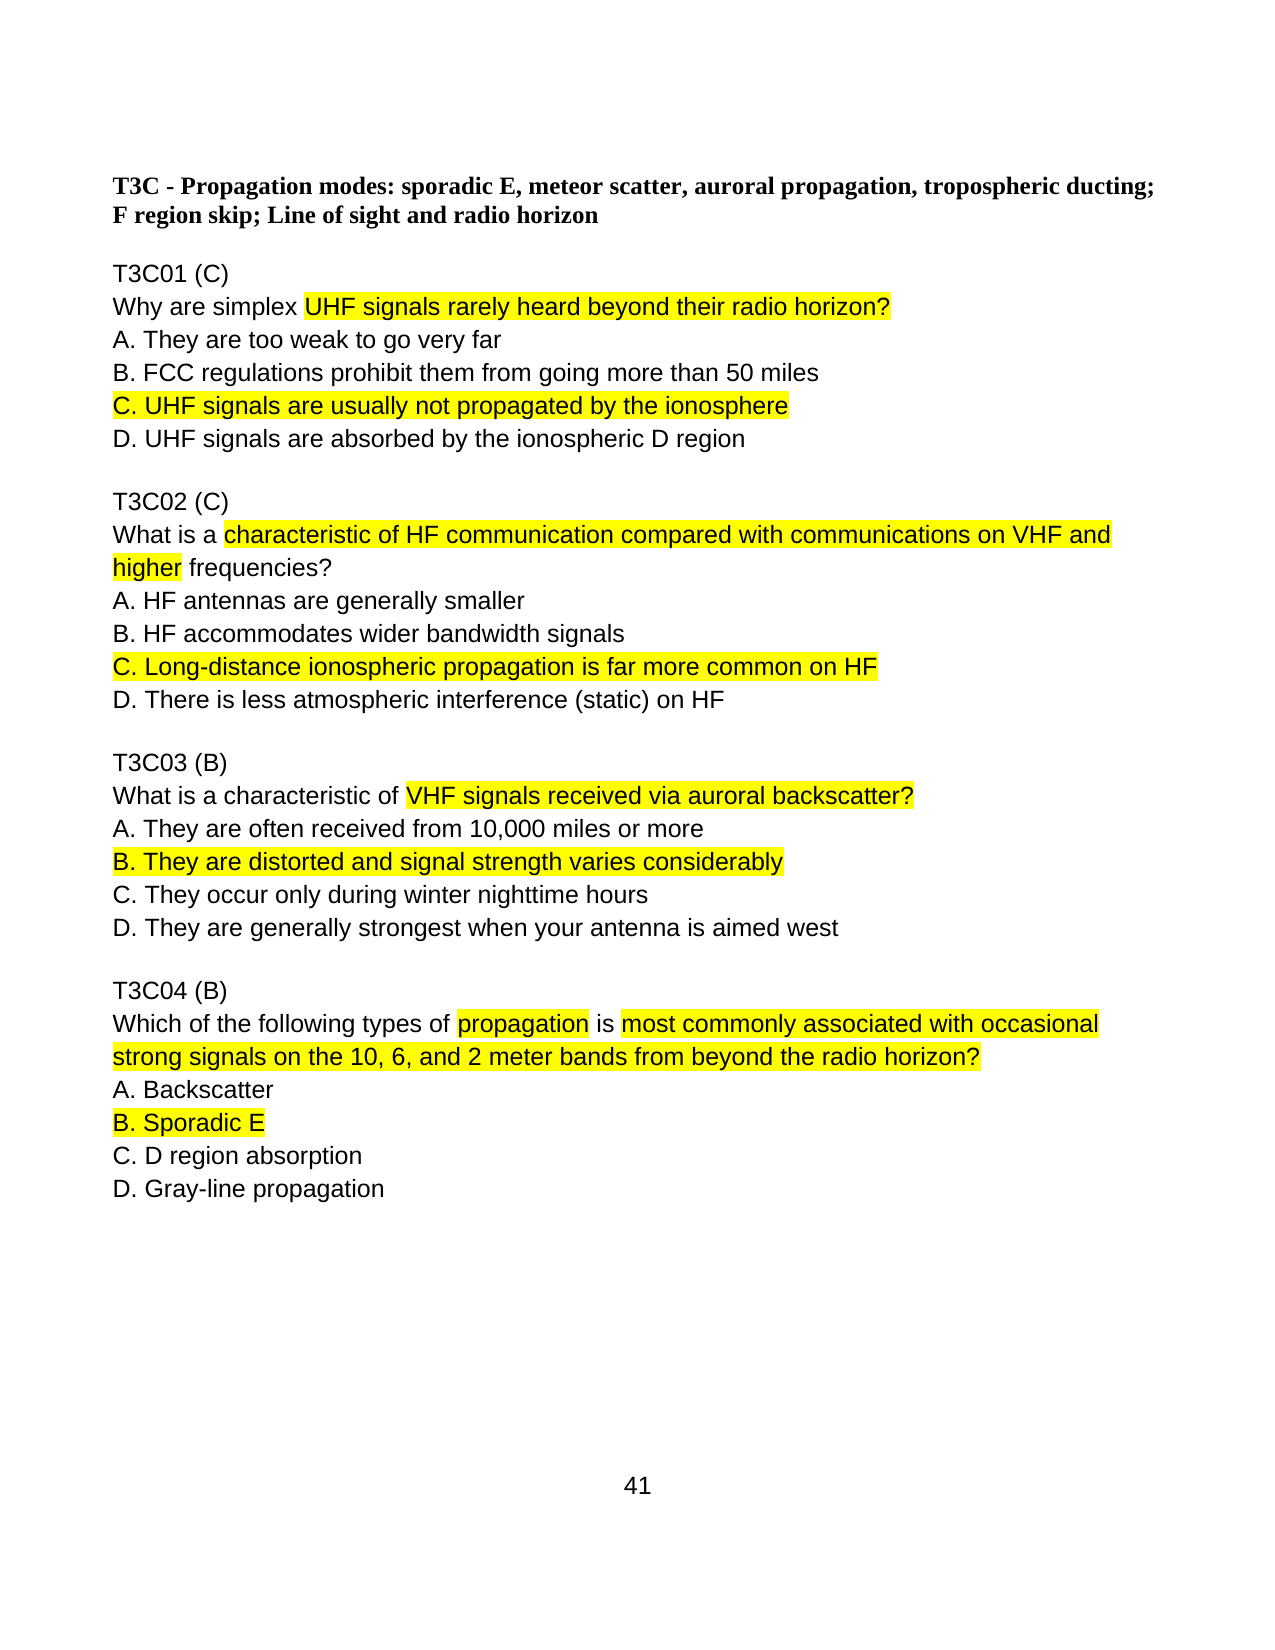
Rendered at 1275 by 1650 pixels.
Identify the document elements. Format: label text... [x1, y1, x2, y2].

subtitle T3C - Propagation modes: sporadic E, meteor scatter, auroral propagation, tropospheric ducting; F region skip; Line of sight and radio horizon [112, 171, 1162, 228]
text T3C04 (B) Which of the following types of propagation is most commonly associated with occasional strong signals on the 10, 6, and 2 meter bands from beyond the radio horizon? A. Backscatter B. Sporadic E C. D region absorption D. Gray-line propagation [112, 976, 1162, 1203]
text T3C03 (B) What is a characteristic of VHF signals received via auroral backscatter? A. They are often received from 10,000 miles or more B. They are distorted and signal strength varies considerably C. They occur only during winter nighttime hours D. They are generally strongest when your antenna is aimed west [112, 748, 1162, 942]
text T3C02 (C) What is a characteristic of HF communication compared with communications on VHF and higher frequencies? A. HF antennas are generally smaller B. HF accommodates wider bandwidth signals C. Long-distance ionospheric propagation is far more common on HF D. There is less atmospheric interference (static) on HF [112, 487, 1162, 713]
text T3C01 (C) Why are simplex UHF signals rarely heard beyond their radio horizon? A. They are too weak to go very far B. FCC regulations prohibit them from going more than 50 miles C. UHF signals are usually not propagated by the ionosphere D. UHF signals are absorbed by the ionospheric D region [112, 258, 1162, 452]
